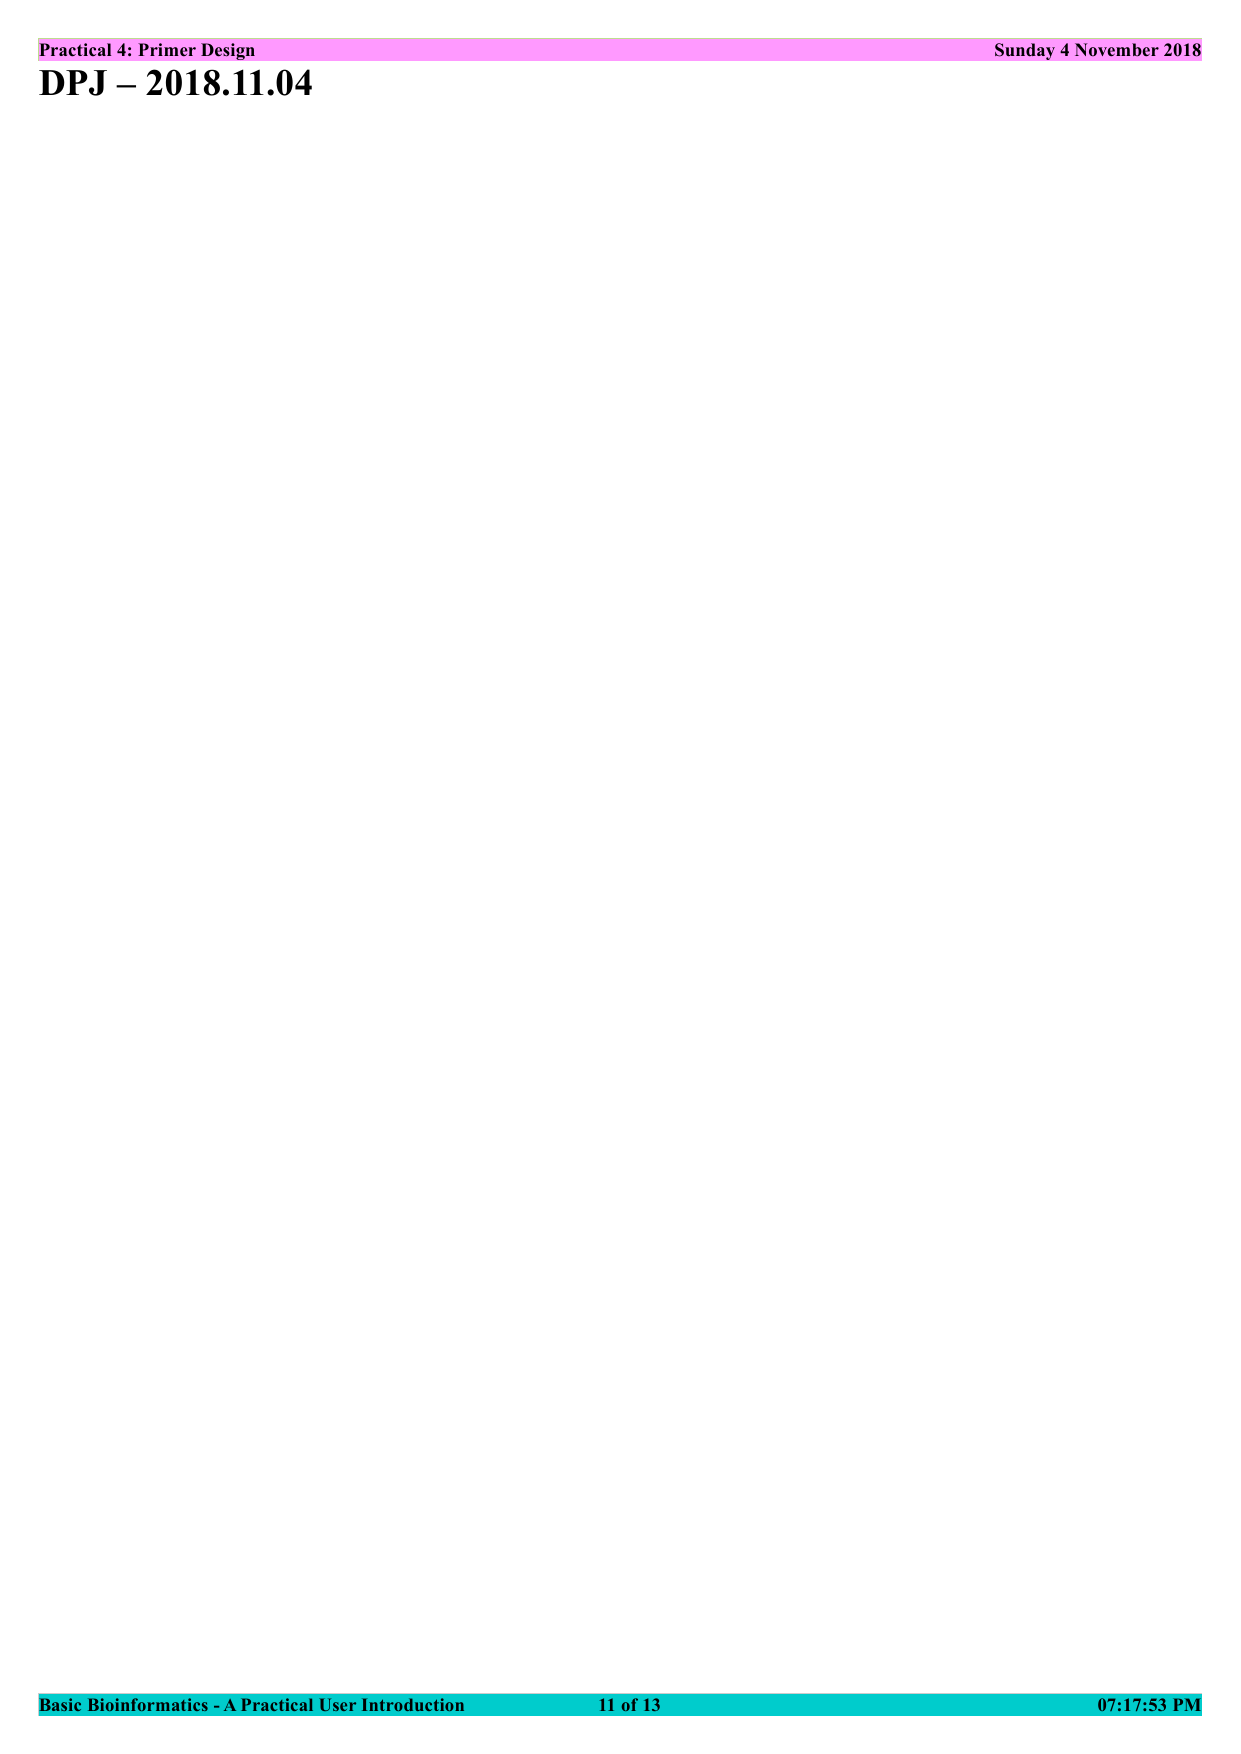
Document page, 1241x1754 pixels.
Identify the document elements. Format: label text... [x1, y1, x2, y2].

text DPJ – 2018.11.04 [38, 61, 1202, 103]
